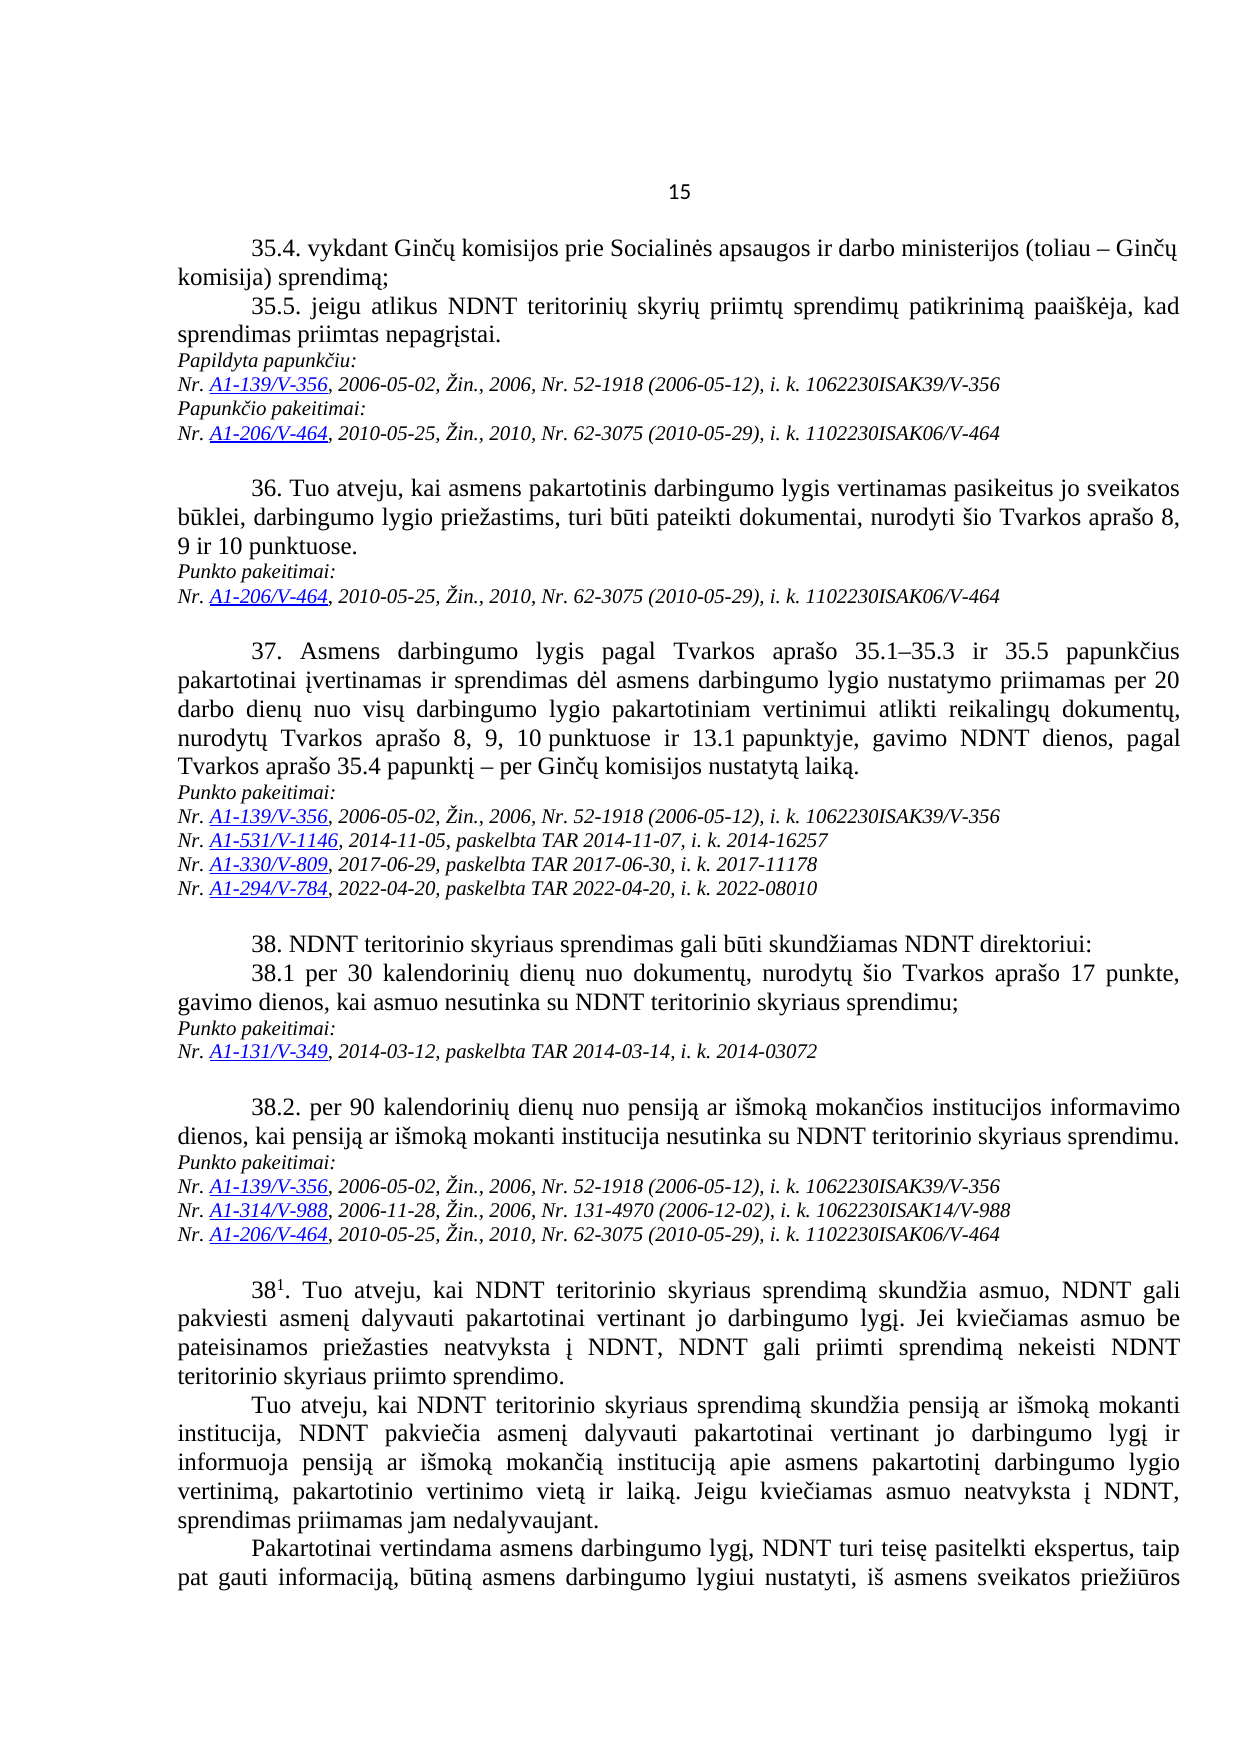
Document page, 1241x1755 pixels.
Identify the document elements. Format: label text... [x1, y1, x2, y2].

text Punkto pakeitimai: [177, 1015, 1181, 1039]
text Punkto pakeitimai: [177, 1150, 1181, 1174]
text 38.1 per 30 kalendorinių dienų nuo dokumentų, nurodytų šio Tvarkos aprašo 17 punkte, gavimo dienos, kai asmuo nesutinka su NDNT teritorinio skyriaus sprendimu; [177, 958, 1181, 1015]
text Pakartotinai vertindama asmens darbingumo lygį, NDNT turi teisę pasitelkti ekspertus, taip pat gauti informaciją, būtiną asmens darbingumo lygiui nustatyti, iš asmens sveikatos priežiūros [177, 1533, 1181, 1591]
text 36. Tuo atveju, kai asmens pakartotinis darbingumo lygis vertinamas pasikeitus jo sveikatos būklei, darbingumo lygio priežastims, turi būti pateikti dokumentai, nurodyti šio Tvarkos aprašo 8, 9 ir 10 punktuose. [177, 473, 1181, 559]
text Nr. A1-314/V-988, 2006-11-28, Žin., 2006, Nr. 131-4970 (2006-12-02), i. k. 1062230ISAK14/V-988 [177, 1198, 1181, 1222]
text Punkto pakeitimai: [177, 780, 1181, 804]
text Nr. A1-139/V-356, 2006-05-02, Žin., 2006, Nr. 52-1918 (2006-05-12), i. k. 1062230ISAK39/V-356 [177, 1174, 1181, 1198]
text Nr. A1-139/V-356, 2006-05-02, Žin., 2006, Nr. 52-1918 (2006-05-12), i. k. 1062230ISAK39/V-356 [177, 804, 1181, 828]
text 381. Tuo atveju, kai NDNT teritorinio skyriaus sprendimą skundžia asmuo, NDNT gali pakviesti asmenį dalyvauti pakartotinai vertinant jo darbingumo lygį. Jei kviečiamas asmuo be pateisinamos priežasties neatvyksta į NDNT, NDNT gali priimti sprendimą nekeisti NDNT teritorinio skyriaus priimto sprendimo. [177, 1275, 1181, 1390]
text Papildyta papunkčiu: [177, 348, 1181, 372]
text Nr. A1-131/V-349, 2014-03-12, paskelbta TAR 2014-03-14, i. k. 2014-03072 [177, 1039, 1181, 1063]
text 37. Asmens darbingumo lygis pagal Tvarkos aprašo 35.1–35.3 ir 35.5 papunkčius pakartotinai įvertinamas ir sprendimas dėl asmens darbingumo lygio nustatymo priimamas per 20 darbo dienų nuo visų darbingumo lygio pakartotiniam vertinimui atlikti reikalingų dokumentų, nurodytų Tvarkos aprašo 8, 9, 10 punktuose ir 13.1 papunktyje, gavimo NDNT dienos, pagal Tvarkos aprašo 35.4 papunktį – per Ginčų komisijos nustatytą laiką. [177, 636, 1181, 780]
text 35.4. vykdant Ginčų komisijos prie Socialinės apsaugos ir darbo ministerijos (toliau – Ginčų komisija) sprendimą; [177, 233, 1181, 291]
text Nr. A1-206/V-464, 2010-05-25, Žin., 2010, Nr. 62-3075 (2010-05-29), i. k. 1102230ISAK06/V-464 [177, 420, 1181, 444]
text Tuo atveju, kai NDNT teritorinio skyriaus sprendimą skundžia pensiją ar išmoką mokanti institucija, NDNT pakviečia asmenį dalyvauti pakartotinai vertinant jo darbingumo lygį ir informuoja pensiją ar išmoką mokančią instituciją apie asmens pakartotinį darbingumo lygio vertinimą, pakartotinio vertinimo vietą ir laiką. Jeigu kviečiamas asmuo neatvyksta į NDNT, sprendimas priimamas jam nedalyvaujant. [177, 1390, 1181, 1533]
text Nr. A1-294/V-784, 2022-04-20, paskelbta TAR 2022-04-20, i. k. 2022-08010 [177, 876, 1181, 900]
text 38.2. per 90 kalendorinių dienų nuo pensiją ar išmoką mokančios institucijos informavimo dienos, kai pensiją ar išmoką mokanti institucija nesutinka su NDNT teritorinio skyriaus sprendimu. [177, 1092, 1181, 1150]
text 35.5. jeigu atlikus NDNT teritorinių skyrių priimtų sprendimų patikrinimą paaiškėja, kad sprendimas priimtas nepagrįstai. [177, 291, 1181, 348]
text Nr. A1-206/V-464, 2010-05-25, Žin., 2010, Nr. 62-3075 (2010-05-29), i. k. 1102230ISAK06/V-464 [177, 1222, 1181, 1246]
text Nr. A1-206/V-464, 2010-05-25, Žin., 2010, Nr. 62-3075 (2010-05-29), i. k. 1102230ISAK06/V-464 [177, 583, 1181, 608]
text 38. NDNT teritorinio skyriaus sprendimas gali būti skundžiamas NDNT direktoriui: [177, 929, 1181, 958]
text Punkto pakeitimai: [177, 559, 1181, 583]
text Papunkčio pakeitimai: [177, 396, 1181, 420]
text Nr. A1-531/V-1146, 2014-11-05, paskelbta TAR 2014-11-07, i. k. 2014-16257 [177, 828, 1181, 852]
text Nr. A1-330/V-809, 2017-06-29, paskelbta TAR 2017-06-30, i. k. 2017-11178 [177, 852, 1181, 876]
text Nr. A1-139/V-356, 2006-05-02, Žin., 2006, Nr. 52-1918 (2006-05-12), i. k. 1062230ISAK39/V-356 [177, 372, 1181, 396]
